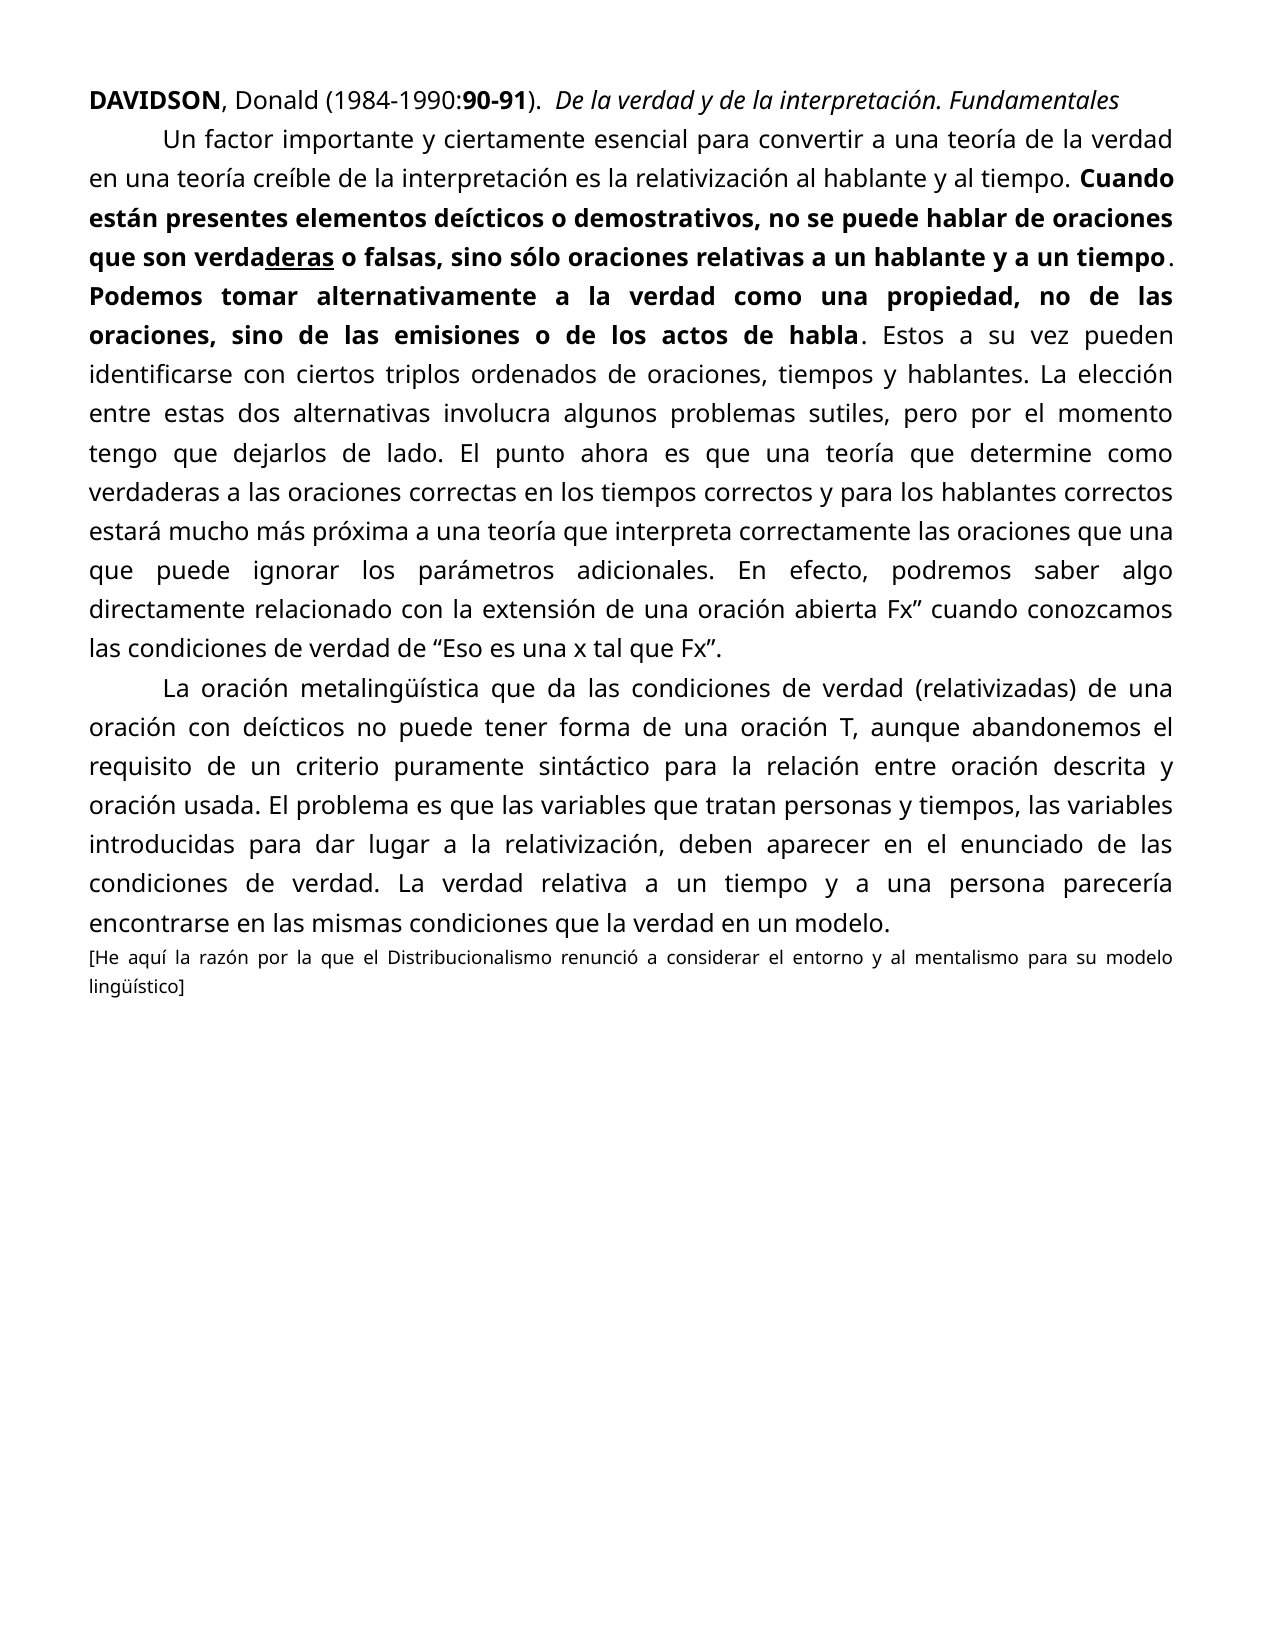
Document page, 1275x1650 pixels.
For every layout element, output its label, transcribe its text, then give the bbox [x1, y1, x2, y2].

text Un factor importante y ciertamente esencial para convertir a una teoría de la verdad en una teoría creíble de la interpretación es la relativización al hablante y al tiempo. Cuando están presentes elementos deícticos o demostrativos, no se puede hablar de oraciones que son verdaderas o falsas, sino sólo oraciones relativas a un hablante y a un tiempo. Podemos tomar alternativamente a la verdad como una propiedad, no de las oraciones, sino de las emisiones o de los actos de habla. Estos a su vez pueden identificarse con ciertos triplos ordenados de oraciones, tiempos y hablantes. La elección entre estas dos alternativas involucra algunos problemas sutiles, pero por el momento tengo que dejarlos de lado. El punto ahora es que una teoría que determine como verdaderas a las oraciones correctas en los tiempos correctos y para los hablantes correctos estará mucho más próxima a una teoría que interpreta correctamente las oraciones que una que puede ignorar los parámetros adicionales. En efecto, podremos saber algo directamente relacionado con la extensión de una oración abierta Fx” cuando conozcamos las condiciones de verdad de “Eso es una x tal que Fx”. [88, 122, 1174, 665]
text La oración metalingüística que da las condiciones de verdad (relativizadas) de una oración con deícticos no puede tener forma de una oración T, aunque abandonemos el requisito de un criterio puramente sintáctico para la relación entre oración descrita y oración usada. El problema es que las variables que tratan personas y tiempos, las variables introducidas para dar lugar a la relativización, deben aparecer en el enunciado de las condiciones de verdad. La verdad relativa a un tiempo y a una persona parecería encontrarse en las mismas condiciones que la verdad en un modelo. [88, 670, 1174, 939]
text [He aquí la razón por la que el Distribucionalismo renunció a considerar el entorno y al mentalismo para su modelo lingüístico] [88, 944, 1174, 999]
text DAVIDSON, Donald (1984-1990:90-91). De la verdad y de la interpretación. Fundamentales [88, 83, 1174, 117]
